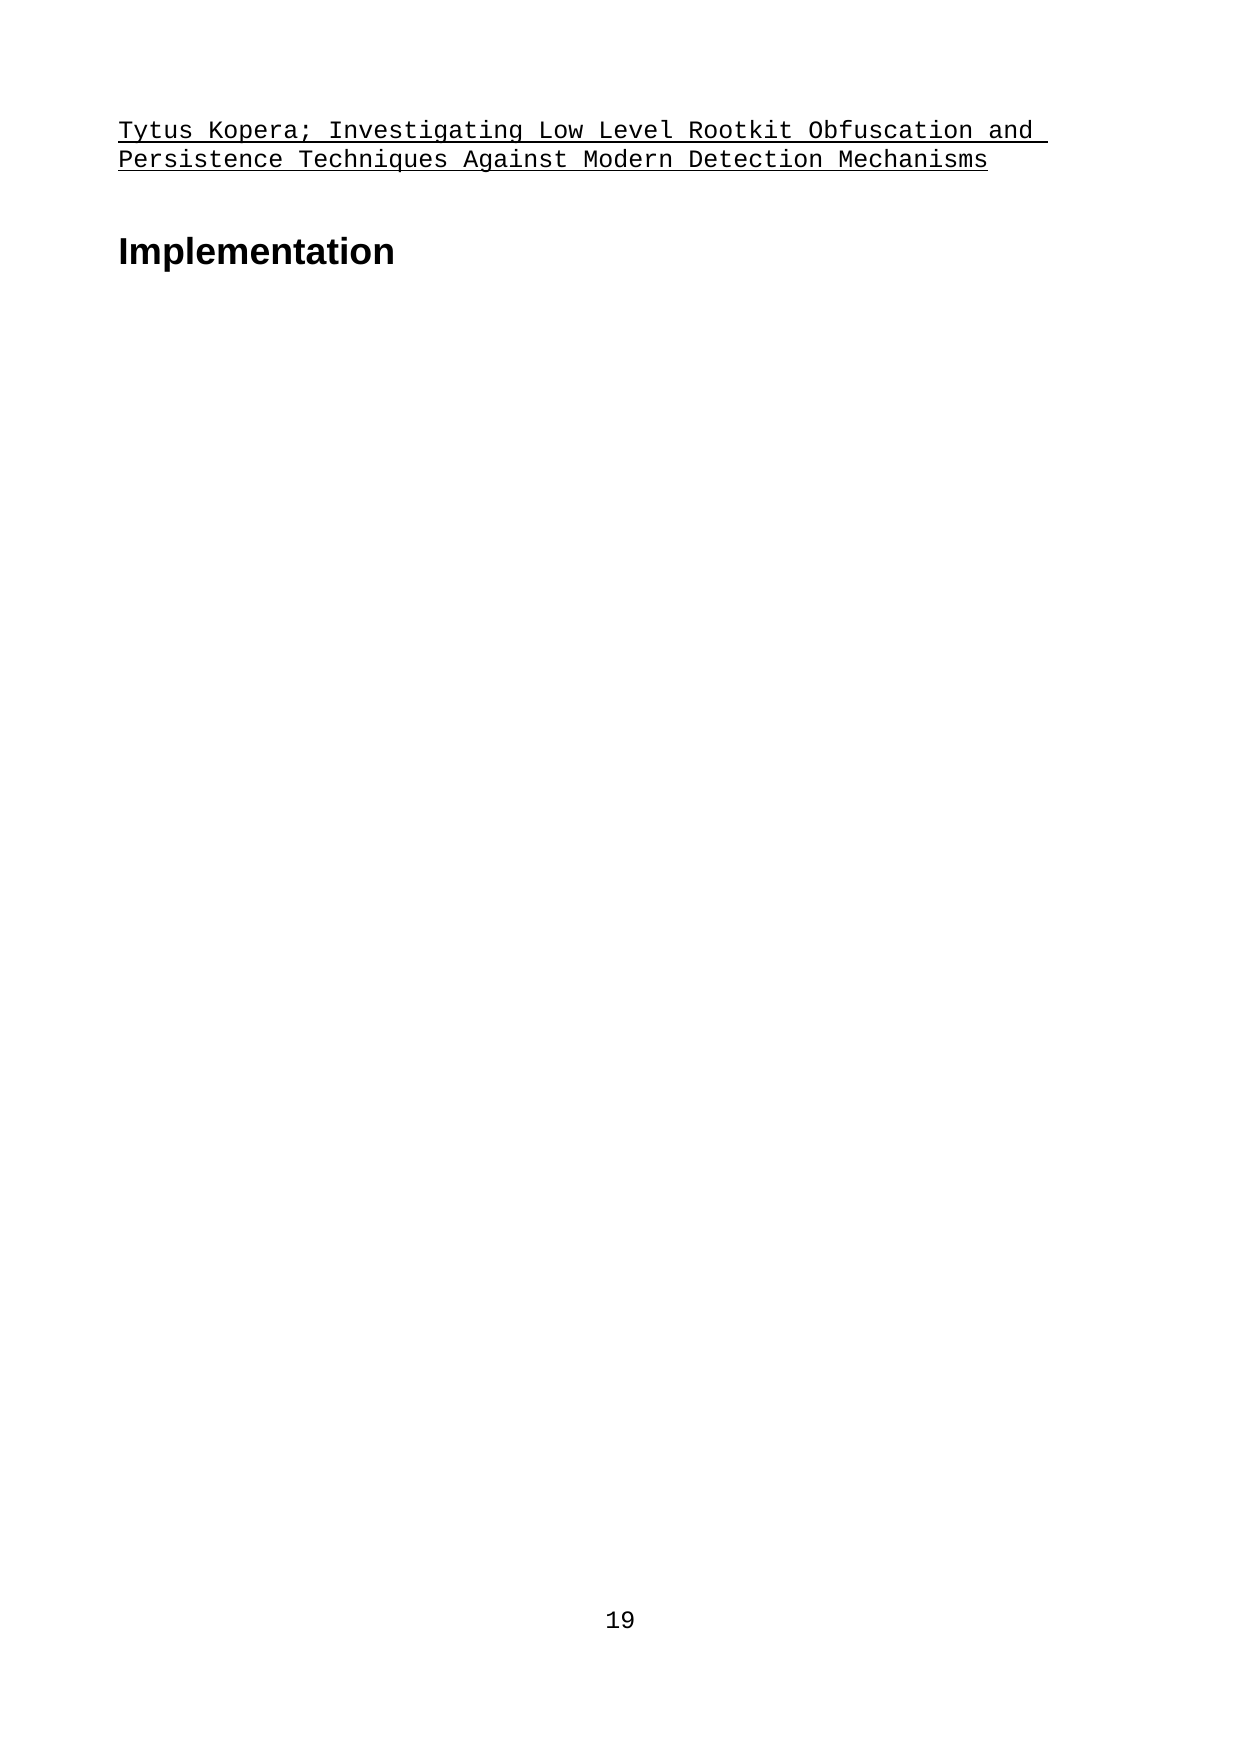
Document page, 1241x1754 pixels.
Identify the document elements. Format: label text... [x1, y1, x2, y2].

subtitle Implementation [118, 229, 1122, 272]
